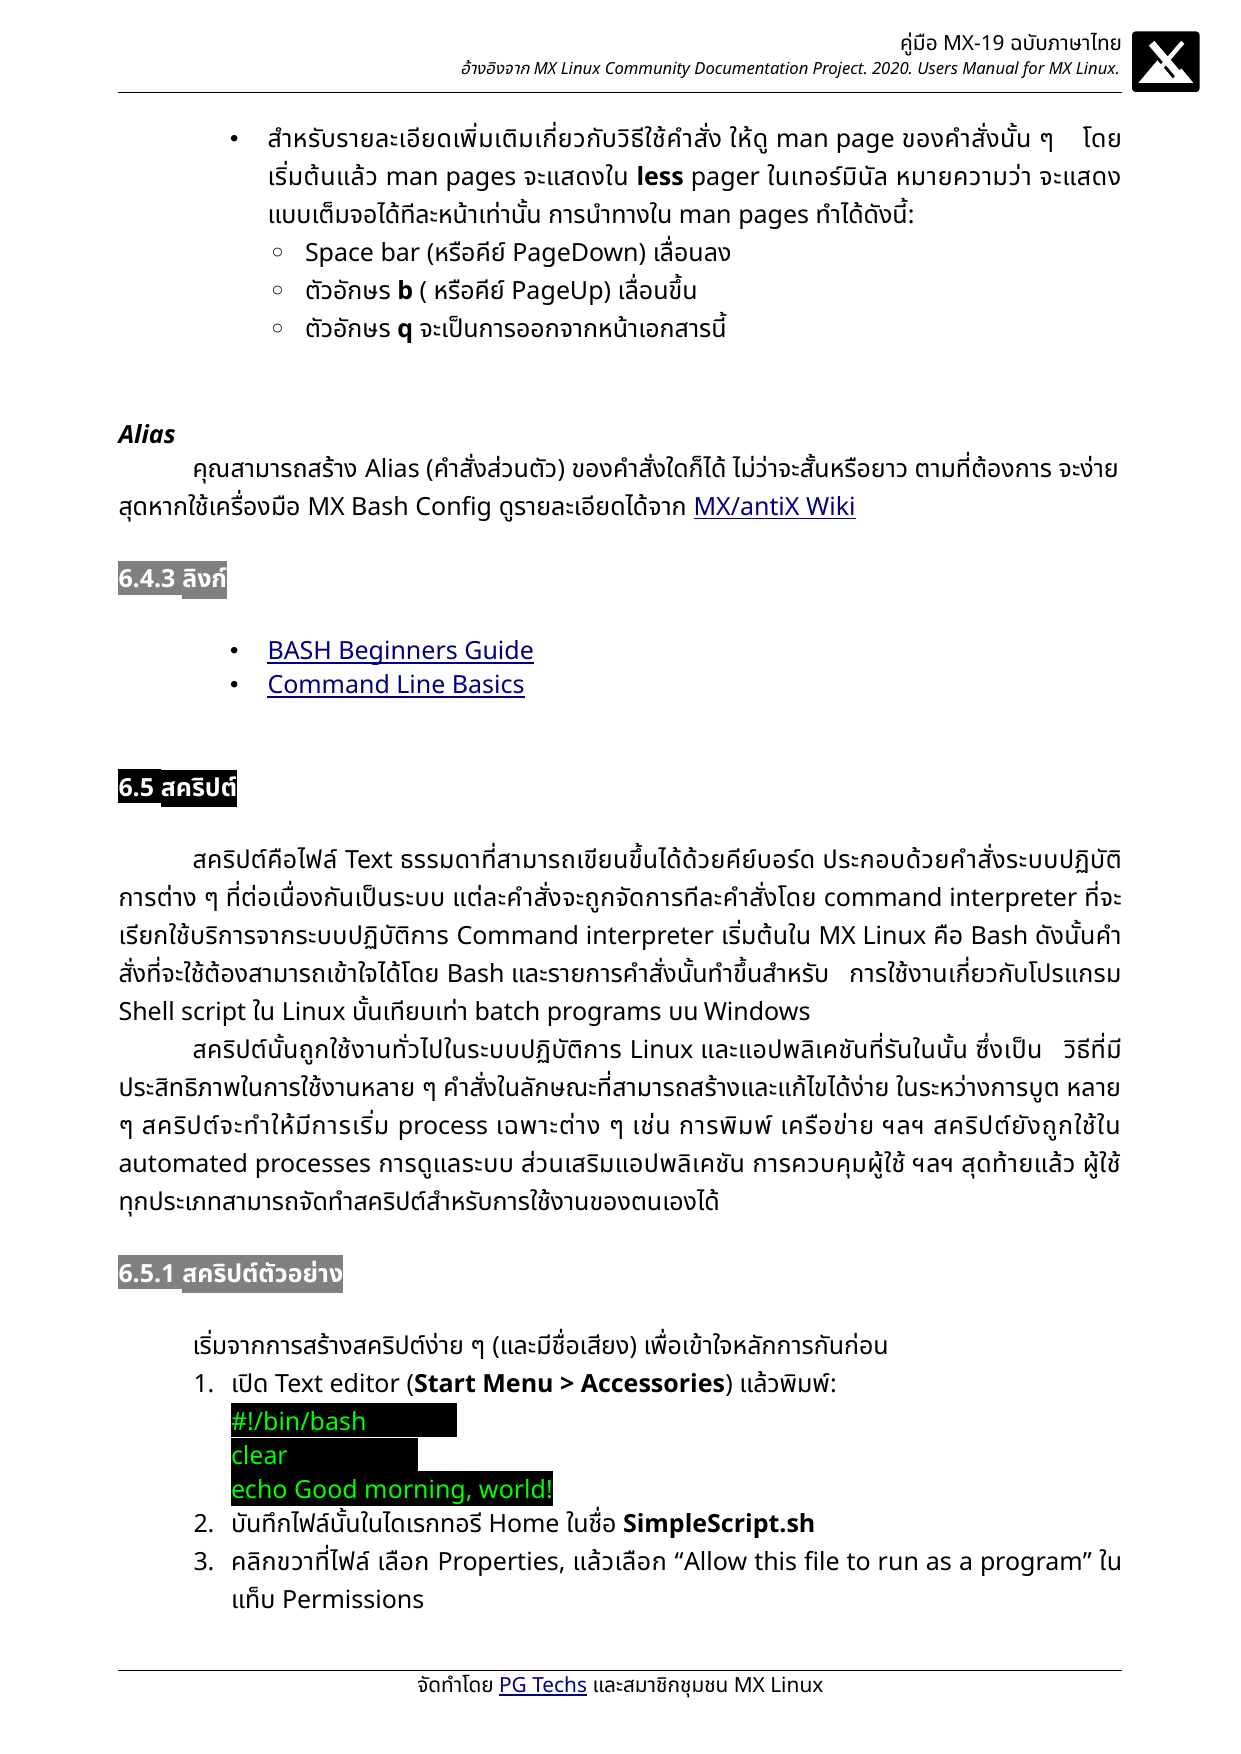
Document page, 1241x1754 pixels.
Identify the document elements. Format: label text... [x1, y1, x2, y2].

list Space bar (หรือคีย์ PageDown) เลื่อนลง [267, 234, 1122, 273]
list สำหรับรายละเอียดเพิ่มเติมเกี่ยวกับวิธีใช้คำสั่ง ให้ดู man page ของคำสั่งนั้น ๆ โดยเริ่มต้นแล้ว man pages จะแสดงใน less pager ในเทอร์มินัล หมายความว่า จะแสดงแบบเต็มจอได้ทีละหน้าเท่านั้น การนำทางใน man pages ทำได้ดังนี้: [230, 121, 1122, 234]
text คุณสามารถสร้าง Alias (คำสั่งส่วนตัว) ของคำสั่งใดก็ได้ ไม่ว่าจะสั้นหรือยาว ตามที่ต้องการ จะง่ายสุดหากใช้เครื่องมือ MX Bash Config ดูรายละเอียดได้จาก MX/antiX Wiki [118, 451, 1122, 527]
text 6.4.3 ลิงก์ [118, 561, 1122, 599]
list clear [193, 1437, 1122, 1471]
text Alias [118, 417, 1122, 451]
list ตัวอักษร q จะเป็นการออกจากหน้าเอกสารนี้ [267, 311, 1122, 349]
list ตัวอักษร b ( หรือคีย์ PageUp) เลื่อนขึ้น [267, 273, 1122, 311]
list คลิกขวาที่ไฟล์ เลือก Properties, แล้วเลือก “Allow this file to run as a program” ในแท็บ Permissions [193, 1543, 1122, 1619]
list เปิด Text editor (Start Menu > Accessories) แล้วพิมพ์: [193, 1365, 1122, 1403]
text สคริปต์คือไฟล์ Text ธรรมดาที่สามารถเขียนขึ้นได้ด้วยคีย์บอร์ด ประกอบด้วยคำสั่งระบบปฏิบัติการต่าง ๆ ที่ต่อเนื่องกันเป็นระบบ แต่ละคำสั่งจะถูกจัดการทีละคำสั่งโดย command interpreter ที่จะเรียกใช้บริการจากระบบปฏิบัติการ Command interpreter เริ่มต้นใน MX Linux คือ Bash ดังนั้นคำสั่งที่จะใช้ต้องสามารถเข้าใจได้โดย Bash และรายการคำสั่งนั้นทำขึ้นสำหรับ การใช้งานเกี่ยวกับโปรแกรม Shell script ใน Linux นั้นเทียบเท่า batch programs บนWindows [118, 841, 1122, 1031]
list #!/bin/bash [193, 1403, 1122, 1437]
text สคริปต์นั้นถูกใช้งานทั่วไปในระบบปฏิบัติการ Linux และแอปพลิเคชันที่รันในนั้น ซึ่งเป็น วิธีที่มีประสิทธิภาพในการใช้งานหลาย ๆ คำสั่งในลักษณะที่สามารถสร้างและแก้ไขได้ง่าย ในระหว่างการบูต หลาย ๆ สคริปต์จะทำให้มีการเริ่ม process เฉพาะต่าง ๆ เช่น การพิมพ์ เครือข่าย ฯลฯ สคริปต์ยังถูกใช้ใน automated processes การดูแลระบบ ส่วนเสริมแอปพลิเคชัน การควบคุมผู้ใช้ ฯลฯ สุดท้ายแล้ว ผู้ใช้ทุกประเภทสามารถจัดทำสคริปต์สำหรับการใช้งานของตนเองได้ [118, 1031, 1122, 1221]
list Command Line Basics [230, 667, 1122, 701]
list echo Good morning, world! [193, 1471, 1122, 1506]
list บันทึกไฟล์นั้นในไดเรกทอรี Home ในชื่อ SimpleScript.sh [193, 1506, 1122, 1543]
text เริ่มจากการสร้างสคริปต์ง่าย ๆ (และมีชื่อเสียง) เพื่อเข้าใจหลักการกันก่อน [118, 1327, 1122, 1365]
list BASH Beginners Guide [230, 633, 1122, 667]
text 6.5.1 สคริปต์ตัวอย่าง [118, 1255, 1122, 1293]
text 6.5 สคริปต์ [118, 769, 1122, 807]
